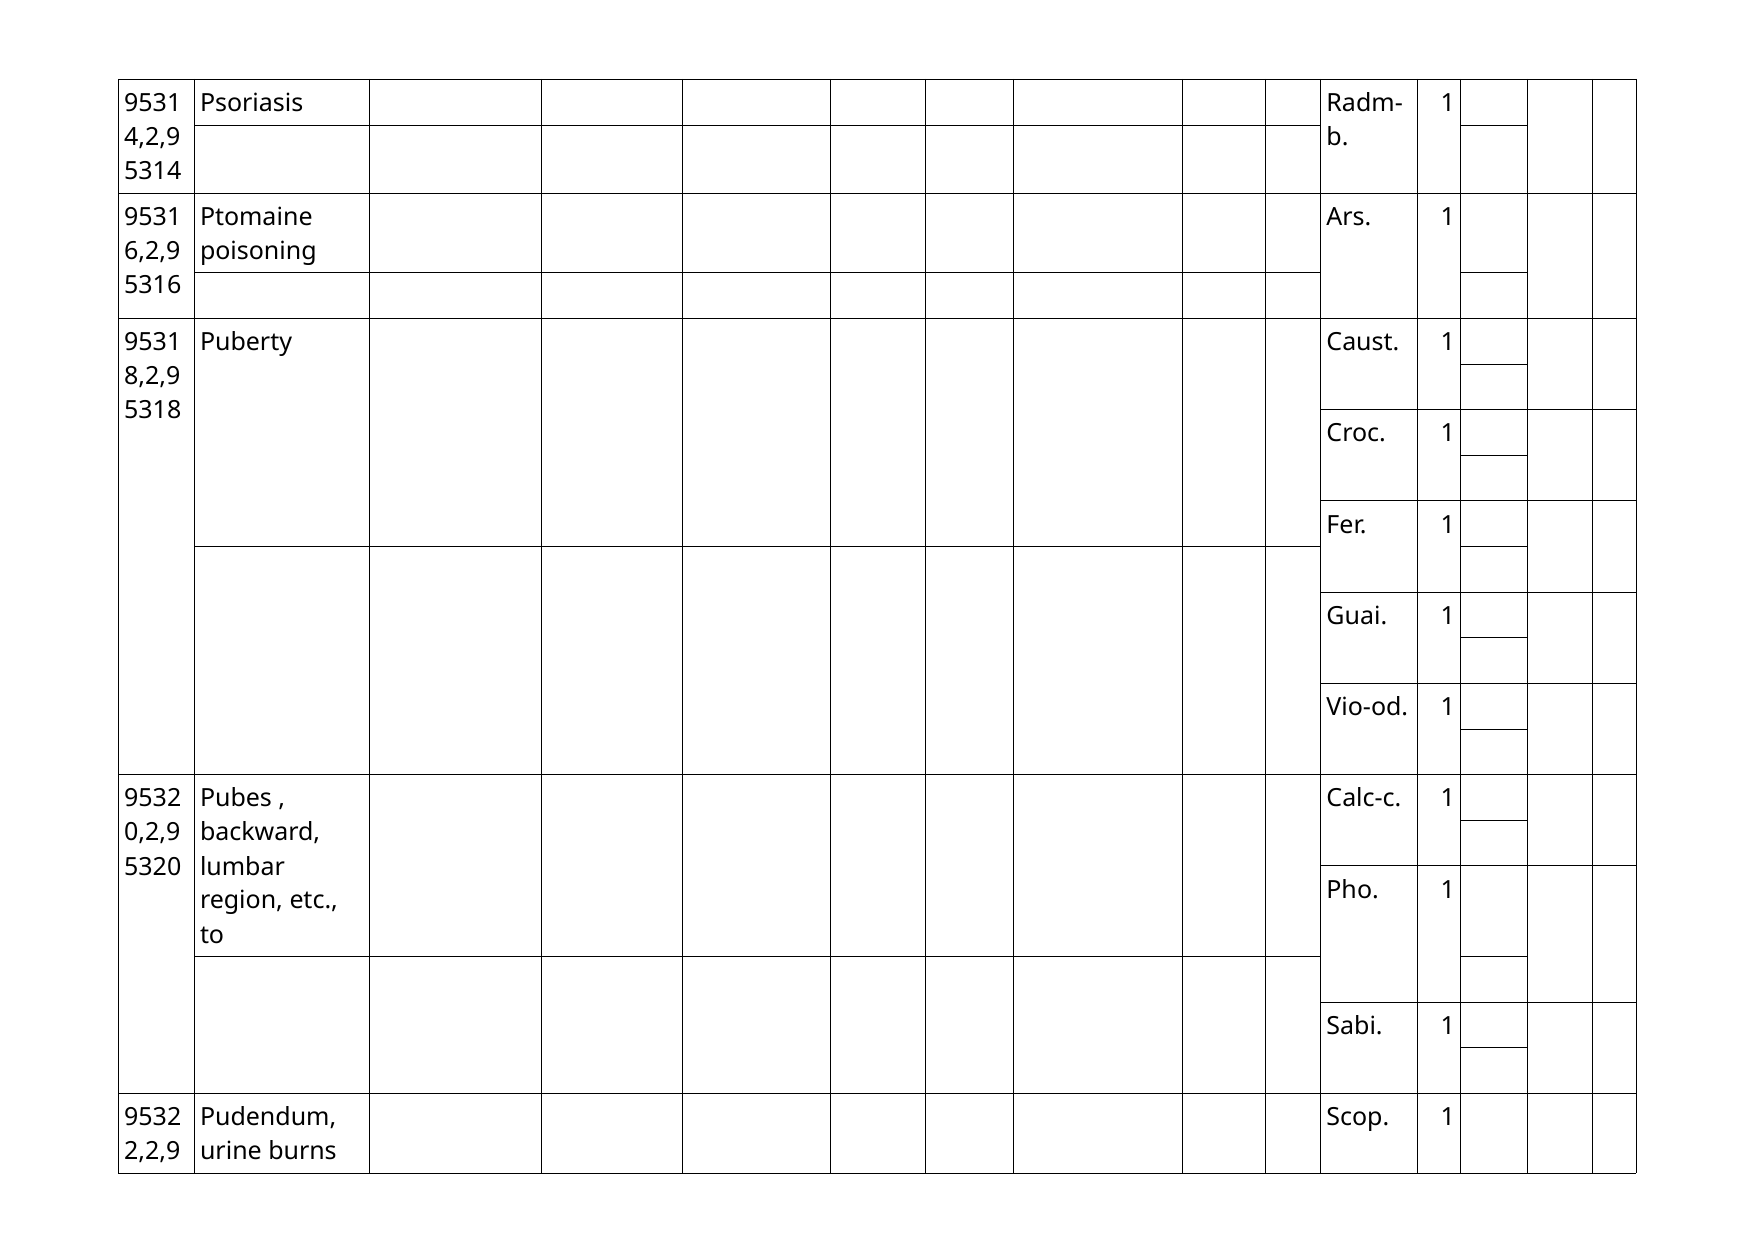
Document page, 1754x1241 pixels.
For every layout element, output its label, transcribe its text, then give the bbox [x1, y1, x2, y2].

table_cell [1528, 410, 1592, 500]
table_cell [1266, 547, 1320, 774]
table_cell [195, 273, 369, 318]
table_cell [542, 957, 682, 1093]
table_cell [683, 1094, 830, 1173]
table_cell [370, 1094, 541, 1173]
table_cell 95316,2,95316 [119, 194, 194, 318]
table_cell [1461, 1003, 1527, 1047]
table_cell [831, 957, 925, 1093]
table_cell [1528, 194, 1592, 318]
table_cell [683, 194, 830, 272]
table_cell 1 [1418, 593, 1460, 683]
table_cell [1461, 775, 1527, 820]
table_cell [542, 1094, 682, 1173]
table_cell [1528, 775, 1592, 865]
table_cell [1528, 1094, 1592, 1173]
table_cell [1014, 1094, 1182, 1173]
table_cell 95314,2,95314 [119, 80, 194, 193]
table_cell [1593, 319, 1636, 409]
table_cell [1014, 775, 1182, 956]
table_cell [1528, 501, 1592, 592]
table_cell 1 [1418, 501, 1460, 592]
table_cell [1183, 319, 1265, 546]
table_cell [1461, 126, 1527, 193]
table_cell [683, 273, 830, 318]
table_cell Calc-c. [1321, 775, 1417, 865]
table_cell [831, 319, 925, 546]
table_cell [926, 957, 1013, 1093]
table_cell [1528, 684, 1592, 774]
table_cell Croc. [1321, 410, 1417, 500]
table_cell [1461, 957, 1527, 1002]
table_cell [1593, 593, 1636, 683]
table_cell [1593, 194, 1636, 318]
table_cell [926, 126, 1013, 193]
table_cell [1461, 1048, 1527, 1093]
table_cell [683, 126, 830, 193]
table_cell [1461, 730, 1527, 774]
table_cell [683, 775, 830, 956]
table_cell [1593, 866, 1636, 1002]
table_cell [1014, 126, 1182, 193]
table_cell [926, 1094, 1013, 1173]
table_cell [370, 273, 541, 318]
table_cell [1014, 194, 1182, 272]
table_cell Fer. [1321, 501, 1417, 592]
table_cell [1461, 365, 1527, 409]
table_cell [831, 775, 925, 956]
table_cell [370, 194, 541, 272]
table_cell [1014, 273, 1182, 318]
table_cell [831, 126, 925, 193]
table_cell [1593, 501, 1636, 592]
table_cell [1593, 775, 1636, 865]
table_cell [831, 273, 925, 318]
table_cell [1593, 1094, 1636, 1173]
table_cell [370, 547, 541, 774]
table_cell Guai. [1321, 593, 1417, 683]
table_cell [1461, 547, 1527, 592]
table_cell [542, 194, 682, 272]
table_cell [831, 194, 925, 272]
table_cell [1528, 593, 1592, 683]
table_cell [1461, 410, 1527, 455]
table_cell [542, 775, 682, 956]
table_cell [683, 319, 830, 546]
table_cell [1528, 866, 1592, 1002]
table_cell 95322,2,9 [119, 1094, 194, 1173]
table_cell [1014, 319, 1182, 546]
table_cell [1461, 638, 1527, 683]
table_cell [195, 957, 369, 1093]
table_cell [1014, 957, 1182, 1093]
table_cell Sabi. [1321, 1003, 1417, 1093]
table_cell [370, 80, 541, 124]
table_cell [1593, 80, 1636, 193]
table_cell 1 [1418, 866, 1460, 1002]
table_cell [542, 319, 682, 546]
table_cell [370, 775, 541, 956]
table_cell Scop. [1321, 1094, 1417, 1173]
table_cell [1266, 319, 1320, 546]
table_cell Pubes , backward, lumbar region, etc., to [195, 775, 369, 956]
table_cell 1 [1418, 319, 1460, 409]
table_cell [1266, 957, 1320, 1093]
table_cell [370, 957, 541, 1093]
table_cell [1461, 1094, 1527, 1173]
table_cell [926, 775, 1013, 956]
table_cell Pho. [1321, 866, 1417, 1002]
table_cell [1183, 957, 1265, 1093]
table_cell [1461, 319, 1527, 363]
table_cell [1461, 273, 1527, 318]
table_cell [1014, 547, 1182, 774]
table_cell [831, 1094, 925, 1173]
table_cell [926, 547, 1013, 774]
table_cell Radm-b. [1321, 80, 1417, 193]
table_cell [1461, 80, 1527, 124]
table_cell [1266, 194, 1320, 272]
table_cell [683, 547, 830, 774]
table_cell [542, 273, 682, 318]
table_cell Ars. [1321, 194, 1417, 318]
table_cell [1183, 547, 1265, 774]
table_cell [1183, 80, 1265, 124]
table_cell [1014, 80, 1182, 124]
table_cell [370, 126, 541, 193]
table_cell [370, 319, 541, 546]
table_cell [1461, 501, 1527, 546]
table_cell [1183, 126, 1265, 193]
table_cell [1593, 684, 1636, 774]
table_cell [195, 126, 369, 193]
table_cell [542, 547, 682, 774]
table_cell 1 [1418, 194, 1460, 318]
table_cell Pudendum, urine burns [195, 1094, 369, 1173]
table_cell [1461, 684, 1527, 728]
table_cell [1266, 1094, 1320, 1173]
table_cell [1528, 80, 1592, 193]
table_cell [1461, 456, 1527, 500]
table_cell [1183, 194, 1265, 272]
table_cell [1528, 1003, 1592, 1093]
table_cell 1 [1418, 684, 1460, 774]
table_cell [926, 80, 1013, 124]
table_cell Ptomaine poisoning [195, 194, 369, 272]
table_cell 1 [1418, 1094, 1460, 1173]
table_cell Vio-od. [1321, 684, 1417, 774]
table_cell 95320,2,95320 [119, 775, 194, 1093]
table_cell [195, 547, 369, 774]
table_cell [1528, 319, 1592, 409]
table_cell [831, 547, 925, 774]
table_cell [1266, 80, 1320, 124]
table_cell Psoriasis [195, 80, 369, 124]
table_cell [1461, 194, 1527, 272]
table_cell [926, 273, 1013, 318]
table_cell [1461, 593, 1527, 637]
table_cell 95318,2,95318 [119, 319, 194, 774]
table_cell [1183, 1094, 1265, 1173]
table_cell 1 [1418, 1003, 1460, 1093]
table_cell [1266, 126, 1320, 193]
table_cell Caust. [1321, 319, 1417, 409]
table_cell [683, 80, 830, 124]
table_cell [683, 957, 830, 1093]
table_cell [1266, 775, 1320, 956]
table_cell [1461, 866, 1527, 956]
table_cell [542, 126, 682, 193]
table_cell Puberty [195, 319, 369, 546]
table_cell [926, 194, 1013, 272]
table_cell [831, 80, 925, 124]
table_cell 1 [1418, 410, 1460, 500]
table_cell [926, 319, 1013, 546]
table_cell [1183, 775, 1265, 956]
table_cell [1593, 410, 1636, 500]
table_cell [1461, 821, 1527, 865]
table_cell [1593, 1003, 1636, 1093]
table_cell [1183, 273, 1265, 318]
table_cell [542, 80, 682, 124]
table_cell 1 [1418, 80, 1460, 193]
table_cell 1 [1418, 775, 1460, 865]
table_cell [1266, 273, 1320, 318]
